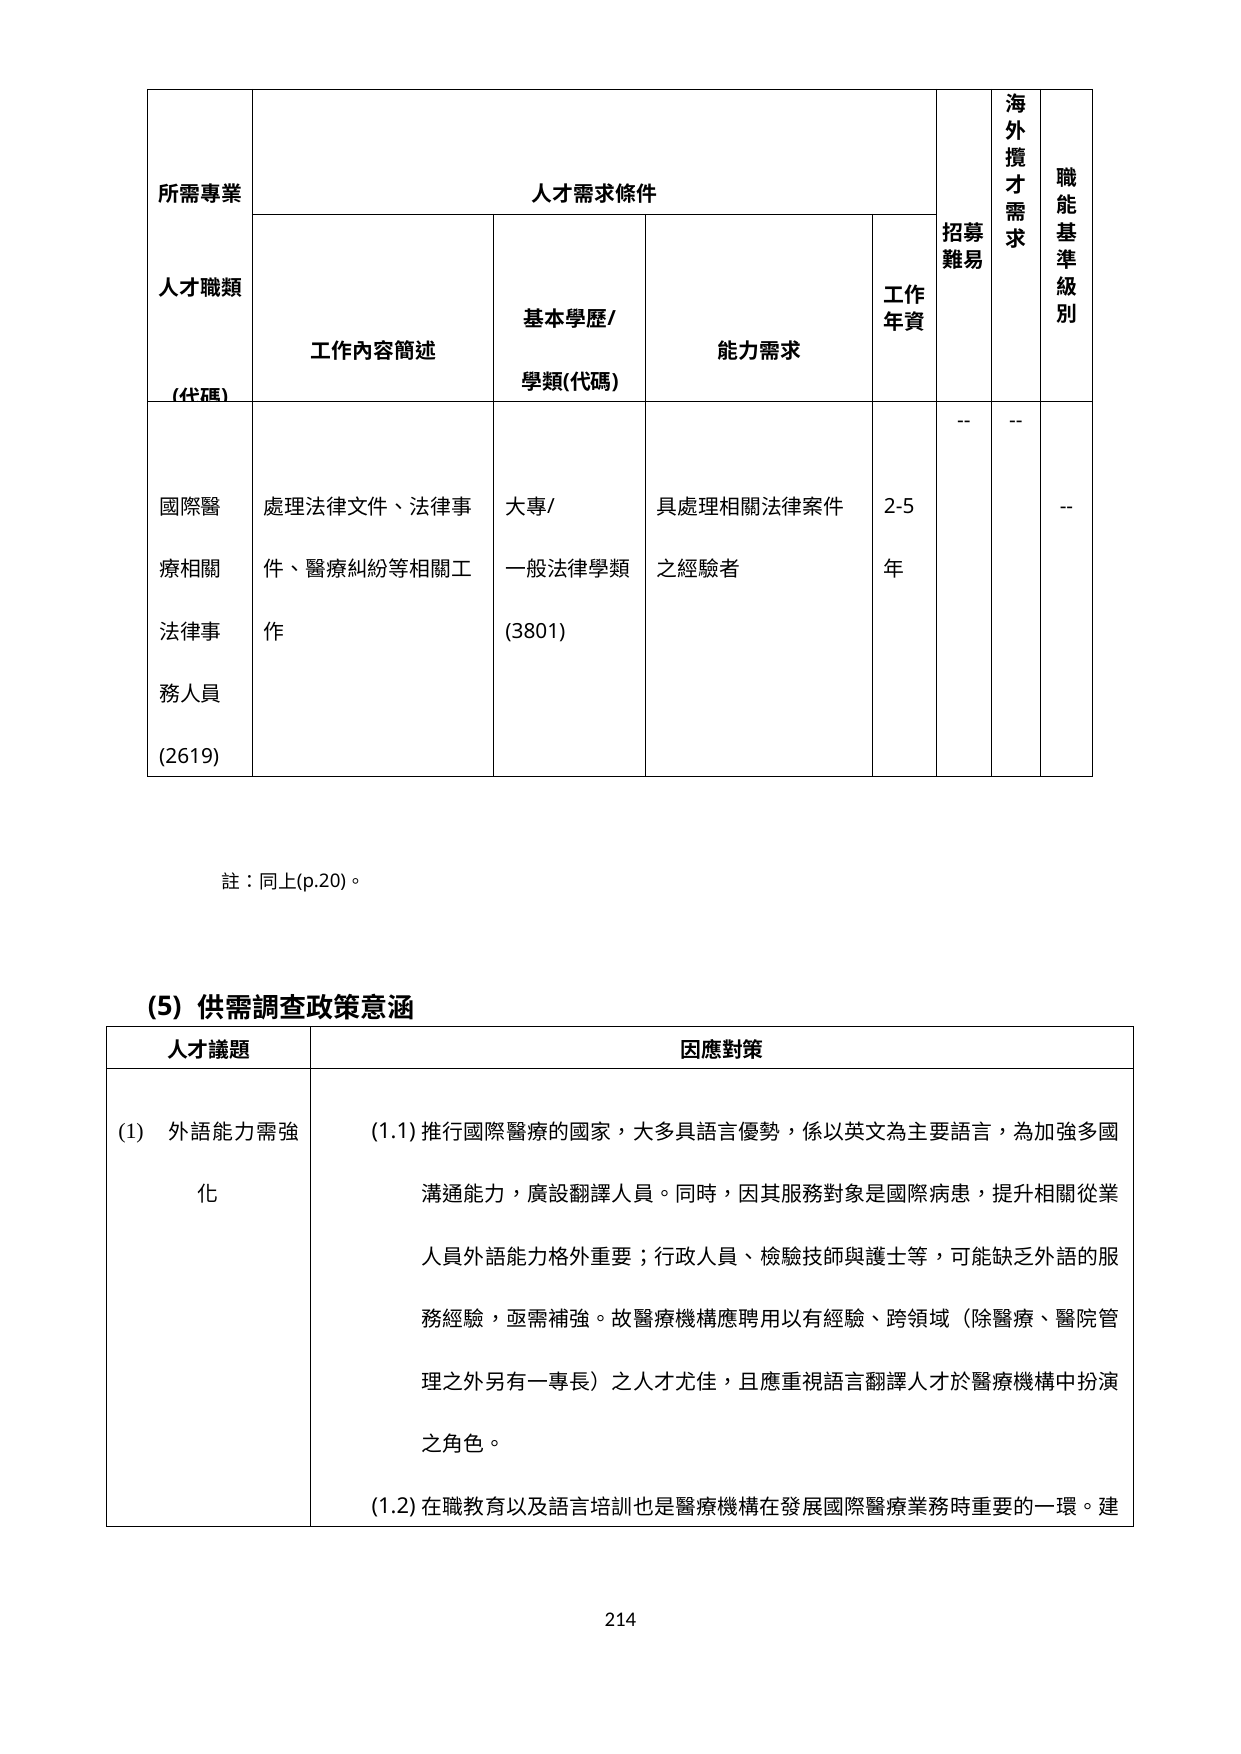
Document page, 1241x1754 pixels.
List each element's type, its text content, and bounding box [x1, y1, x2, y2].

table_cell 推行國際醫療的國家，大多具語言優勢，係以英文為主要語言，為加強多國溝通能力，廣設翻譯人員。同時，因其服務對象是國際病患，提升相關從業人員外語能力格外重要；行政人員、檢驗技師與護士等，可能缺乏外語的服務經驗，亟需補強。故醫療機構應聘用以有經驗、跨領域（除醫療、醫院管理之外另有一專長）之人才尤佳，且應重視語言翻譯人才於醫療機構中扮演之角色。 在職教育以及語言培訓也是醫療機構在發展國際醫療業務時重要的一環。建 [311, 1069, 1133, 1526]
table_cell 基本學歷/ 學類(代碼) [494, 215, 645, 401]
table_cell 外語能力需強化 [107, 1069, 310, 1526]
table_cell 2-5年 [873, 402, 936, 776]
table_cell 處理法律文件、法律事件、醫療糾紛等相關工作 [253, 402, 493, 776]
table_cell -- [992, 402, 1040, 776]
table_cell -- [937, 402, 991, 776]
text 註：同上(p.20)。 [222, 839, 1092, 901]
table_cell 具處理相關法律案件之經驗者 [646, 402, 872, 776]
table_header 職能基準級別 [1041, 90, 1092, 401]
table_header 人才議題 [107, 1027, 310, 1068]
table_header 招募難易 [937, 90, 991, 401]
table_header 因應對策 [311, 1027, 1133, 1068]
table_cell 大專/ 一般法律學類(3801) [494, 402, 645, 776]
list 供需調查政策意涵 [148, 964, 1092, 1026]
table_cell 國際醫療相關法律事務人員 (2619) [148, 402, 252, 776]
table_header 所需專業 人才職類 (代碼) [148, 90, 252, 401]
table_header 人才需求條件 [253, 90, 936, 214]
table_cell 工作內容簡述 [253, 215, 493, 401]
table_cell -- [1041, 402, 1092, 776]
table_cell 能力需求 [646, 215, 872, 401]
table_cell 工作 年資 [873, 215, 936, 401]
table_header 海外攬才需求 [992, 90, 1040, 401]
